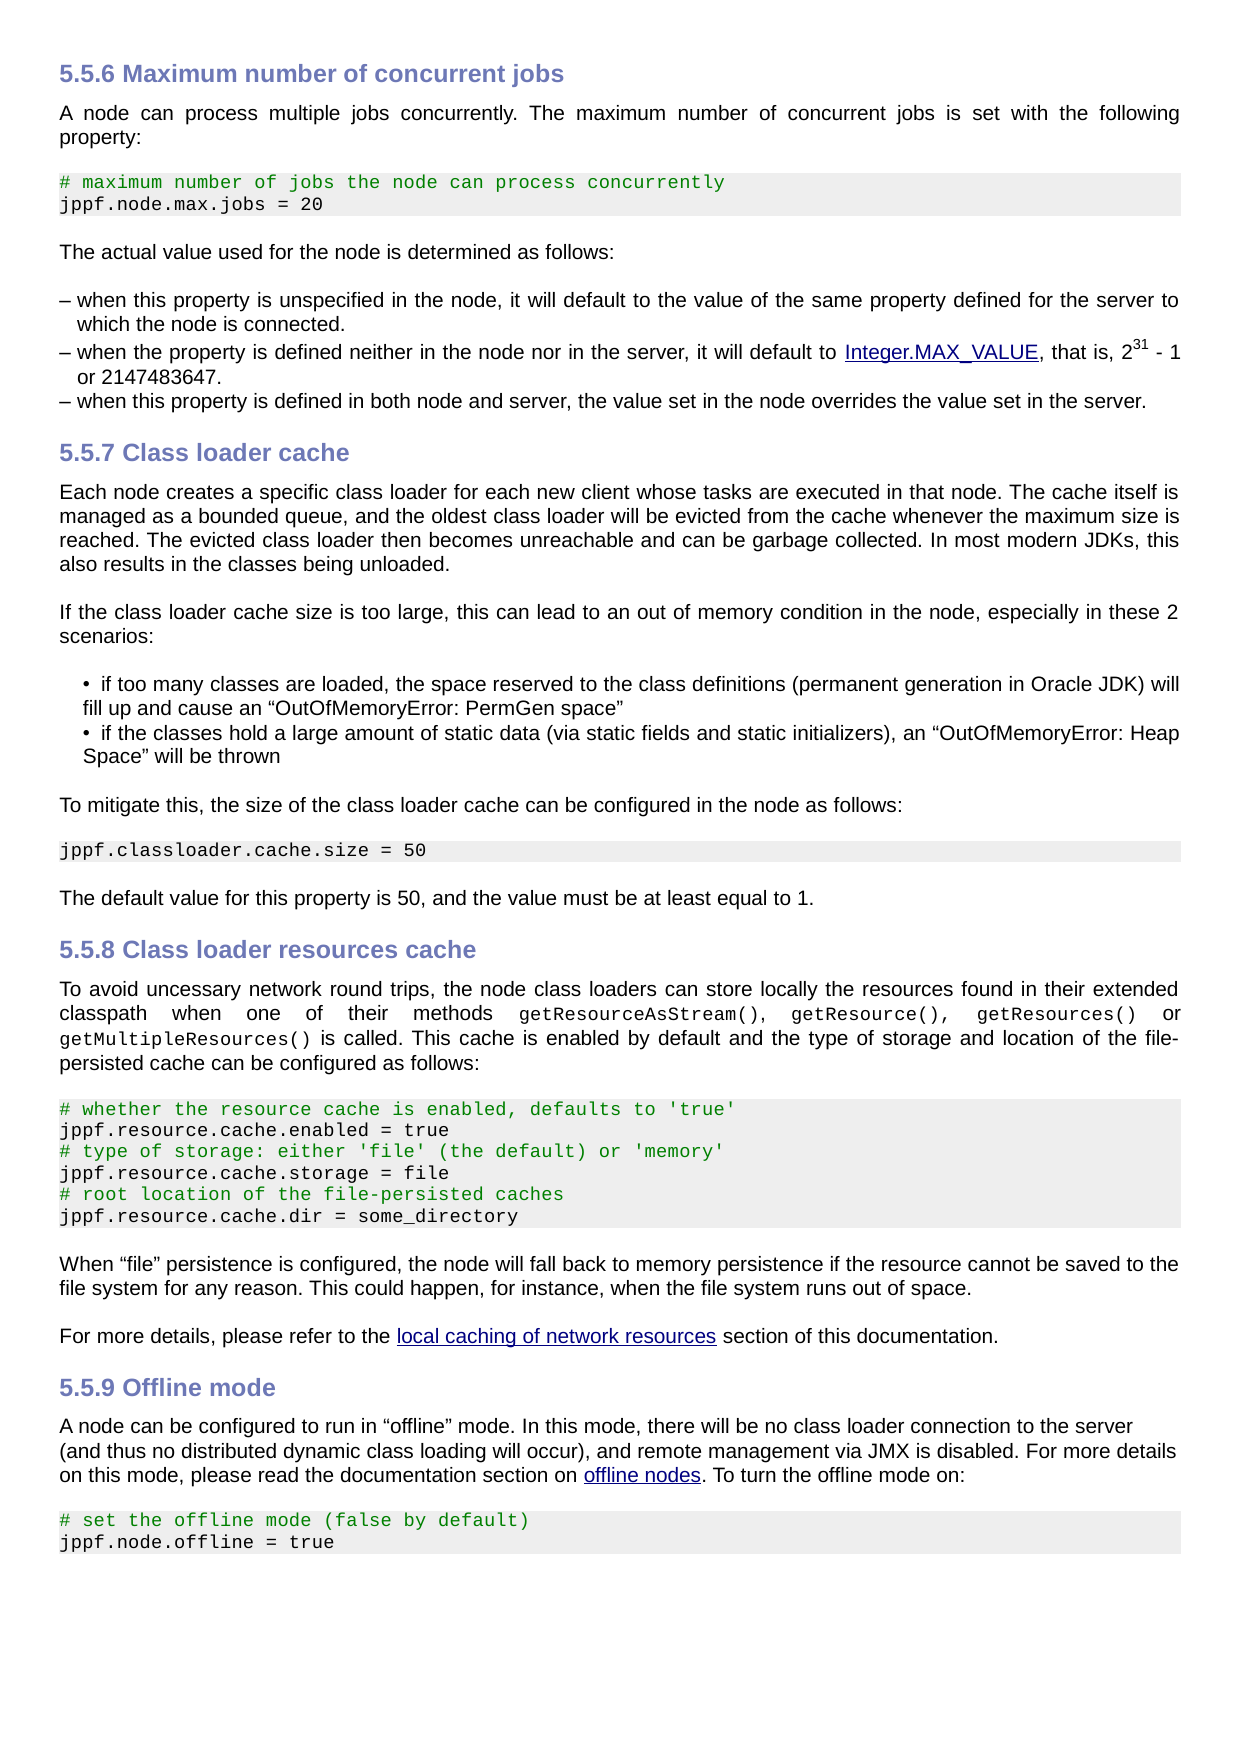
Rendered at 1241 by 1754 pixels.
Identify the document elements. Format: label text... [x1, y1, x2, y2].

text When “file” persistence is configured, the node will fall back to memory persistence if the resource cannot be saved to the file system for any reason. This could happen, for instance, when the file system runs out of space. [59, 1252, 1181, 1300]
text To mitigate this, the size of the class loader cache can be configured in the node as follows: [59, 793, 1181, 817]
text A node can be configured to run in “offline” mode. In this mode, there will be no class loader connection to the server (and thus no distributed dynamic class loading will occur), and remote management via JMX is disabled. For more details on this mode, please read the documentation section on offline nodes. To turn the offline mode on: [59, 1414, 1181, 1487]
list if the classes hold a large amount of static data (via static fields and static initializers), an “OutOfMemoryError: Heap Space” will be thrown [83, 720, 1181, 768]
list when this property is defined in both node and server, the value set in the node overrides the value set in the server. [59, 389, 1181, 413]
text # maximum number of jobs the node can process concurrently jppf.node.max.jobs = 20 [59, 173, 1181, 216]
text jppf.resource.cache.enabled = true [59, 1120, 1181, 1142]
list when the property is defined neither in the node nor in the server, it will default to Integer.MAX_VALUE, that is, 231 - 1 or 2147483647. [59, 336, 1181, 389]
subtitle Class loader resources cache [59, 935, 1181, 964]
text For more details, please refer to the local caching of network resources section of this documentation. [59, 1324, 1181, 1348]
text If the class loader cache size is too large, this can lead to an out of memory condition in the node, especially in these 2 scenarios: [59, 600, 1181, 648]
text # type of storage: either 'file' (the default) or 'memory' [59, 1142, 1181, 1163]
text The actual value used for the node is determined as follows: [59, 240, 1181, 264]
list when this property is unspecified in the node, it will default to the value of the same property defined for the server to which the node is connected. [59, 288, 1181, 336]
text # root location of the file-persisted caches [59, 1185, 1181, 1206]
text jppf.node.offline = true [59, 1532, 1181, 1554]
text jppf.resource.cache.dir = some_directory [59, 1206, 1181, 1228]
text Each node creates a specific class loader for each new client whose tasks are executed in that node. The cache itself is managed as a bounded queue, and the oldest class loader will be evicted from the cache whenever the maximum size is reached. The evicted class loader then becomes unreachable and can be garbage collected. In most modern JDKs, this also results in the classes being unloaded. [59, 480, 1181, 576]
text # set the offline mode (false by default) [59, 1511, 1181, 1532]
subtitle Offline mode [59, 1373, 1181, 1402]
subtitle Class loader cache [59, 438, 1181, 467]
subtitle Maximum number of concurrent jobs [59, 59, 1181, 88]
text # whether the resource cache is enabled, defaults to 'true' [59, 1099, 1181, 1120]
text jppf.classloader.cache.size = 50 [59, 841, 1181, 862]
text The default value for this property is 50, and the value must be at least equal to 1. [59, 886, 1181, 910]
list if too many classes are loaded, the space reserved to the class definitions (permanent generation in Oracle JDK) will fill up and cause an “OutOfMemoryError: PermGen space” [83, 672, 1181, 720]
text A node can process multiple jobs concurrently. The maximum number of concurrent jobs is set with the following property: [59, 101, 1181, 149]
text jppf.resource.cache.storage = file [59, 1163, 1181, 1185]
text To avoid uncessary network round trips, the node class loaders can store locally the resources found in their extended classpath when one of their methods getResourceAsStream(), getResource(), getResources() or getMultipleResources() is called. This cache is enabled by default and the type of storage and location of the file-persisted cache can be configured as follows: [59, 977, 1181, 1075]
